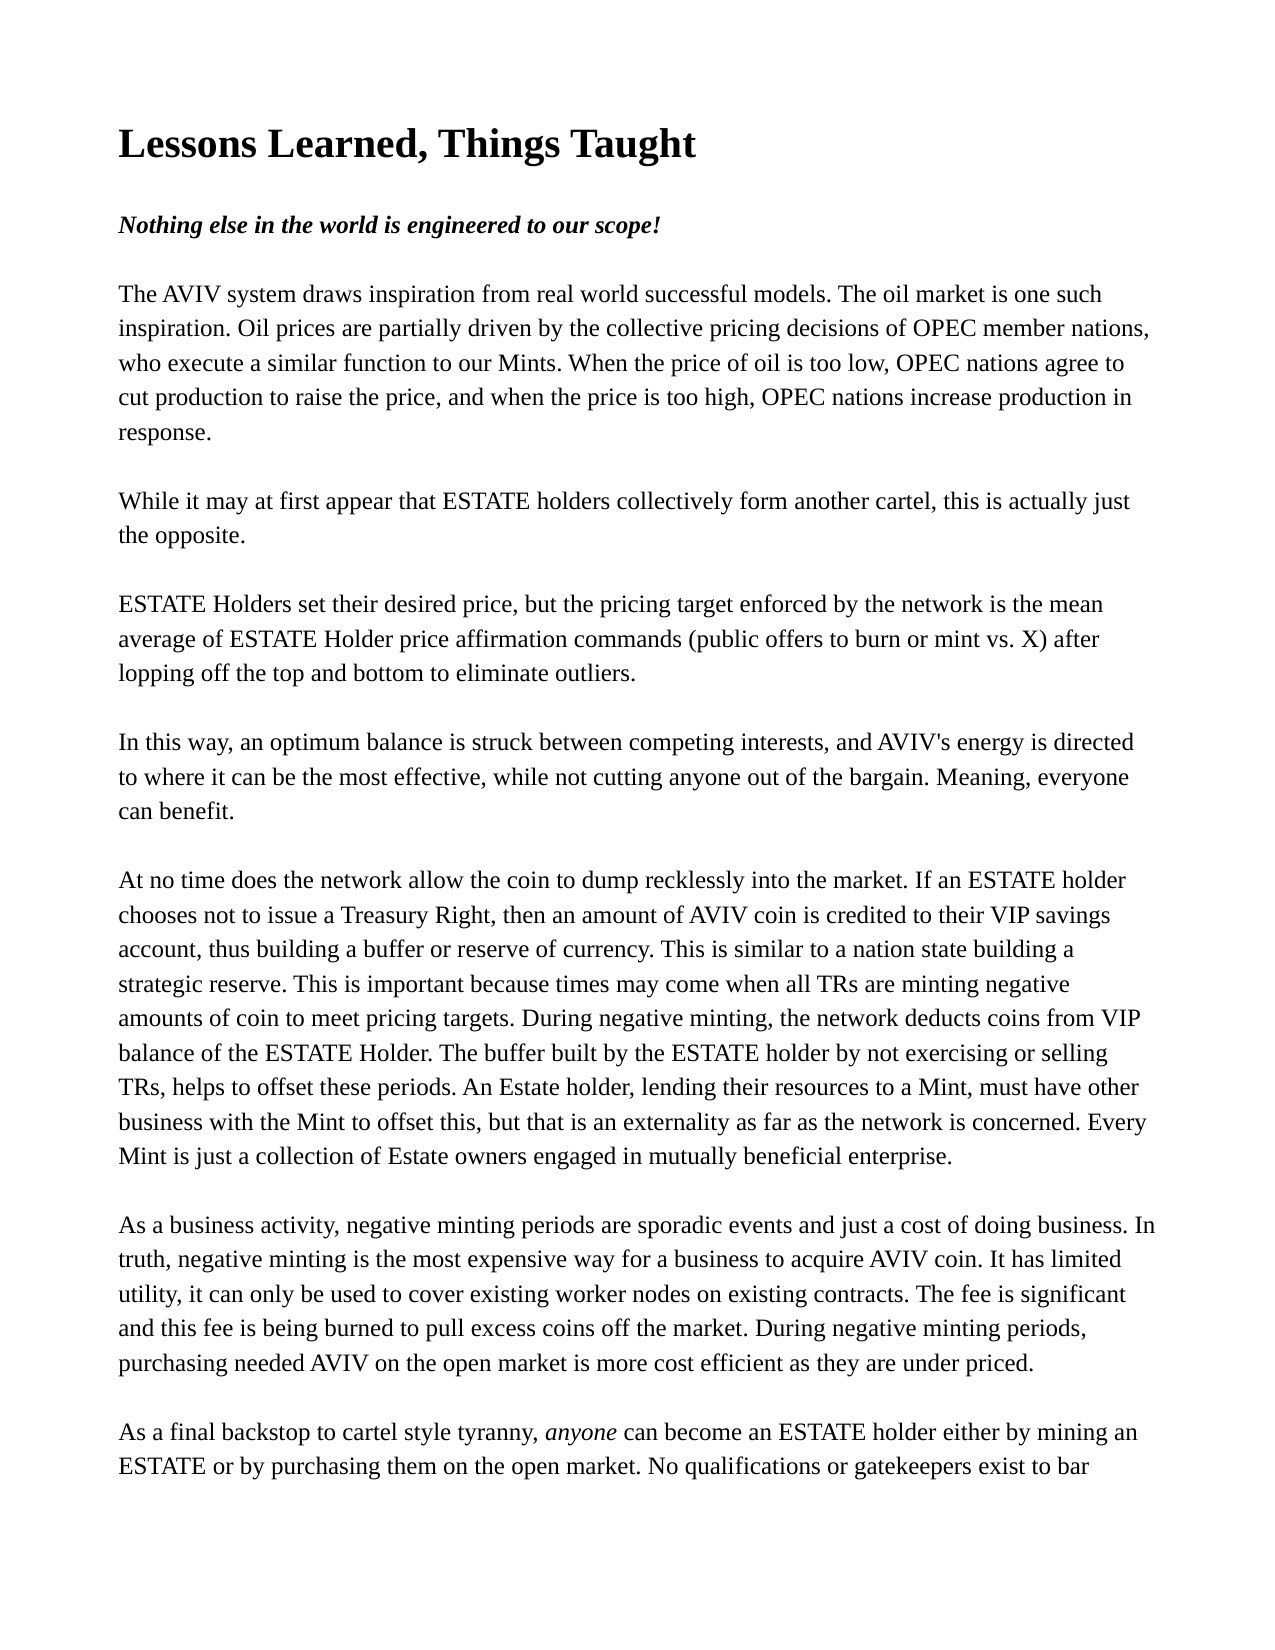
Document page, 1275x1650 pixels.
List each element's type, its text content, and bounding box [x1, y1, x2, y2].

text In this way, an optimum balance is struck between competing interests, and AVIV's energy is directed to where it can be the most effective, while not cutting anyone out of the bargain. Meaning, everyone can benefit. [118, 727, 1157, 825]
text As a business activity, negative minting periods are sporadic events and just a cost of doing business. In truth, negative minting is the most expensive way for a business to acquire AVIV coin. It has limited utility, it can only be used to cover existing worker nodes on existing contracts. The fee is significant and this fee is being burned to pull excess coins off the market. During negative minting periods, purchasing needed AVIV on the open market is more cost efficient as they are under priced. [118, 1210, 1157, 1377]
text While it may at first appear that ESTATE holders collectively form another cartel, this is actually just the opposite. [118, 486, 1157, 549]
text Lessons Learned, Things Taught [118, 118, 1157, 166]
text ESTATE Holders set their desired price, but the pricing target enforced by the network is the mean average of ESTATE Holder price affirmation commands (public offers to burn or mint vs. X) after lopping off the top and bottom to eliminate outliers. [118, 589, 1157, 687]
text The AVIV system draws inspiration from real world successful models. The oil market is one such inspiration. Oil prices are partially driven by the collective pricing decisions of OPEC member nations, who execute a similar function to our Mints. When the price of oil is too low, OPEC nations agree to cut production to raise the price, and when the price is too high, OPEC nations increase production in response. [118, 279, 1157, 446]
text As a final backstop to cartel style tyranny, anyone can become an ESTATE holder either by mining an ESTATE or by purchasing them on the open market. No qualifications or gatekeepers exist to bar [118, 1417, 1157, 1480]
text At no time does the network allow the coin to dump recklessly into the market. If an ESTATE holder chooses not to issue a Treasury Right, then an amount of AVIV coin is credited to their VIP savings account, thus building a buffer or reserve of currency. This is similar to a nation state building a strategic reserve. This is important because times may come when all TRs are minting negative amounts of coin to meet pricing targets. During negative minting, the network deducts coins from VIP balance of the ESTATE Holder. The buffer built by the ESTATE holder by not exercising or selling TRs, helps to offset these periods. An Estate holder, lending their resources to a Mint, must have other business with the Mint to offset this, but that is an externality as far as the network is concerned. Every Mint is just a collection of Estate owners engaged in mutually beneficial enterprise. [118, 865, 1157, 1170]
text Nothing else in the world is engineered to our scope! [118, 210, 1157, 239]
